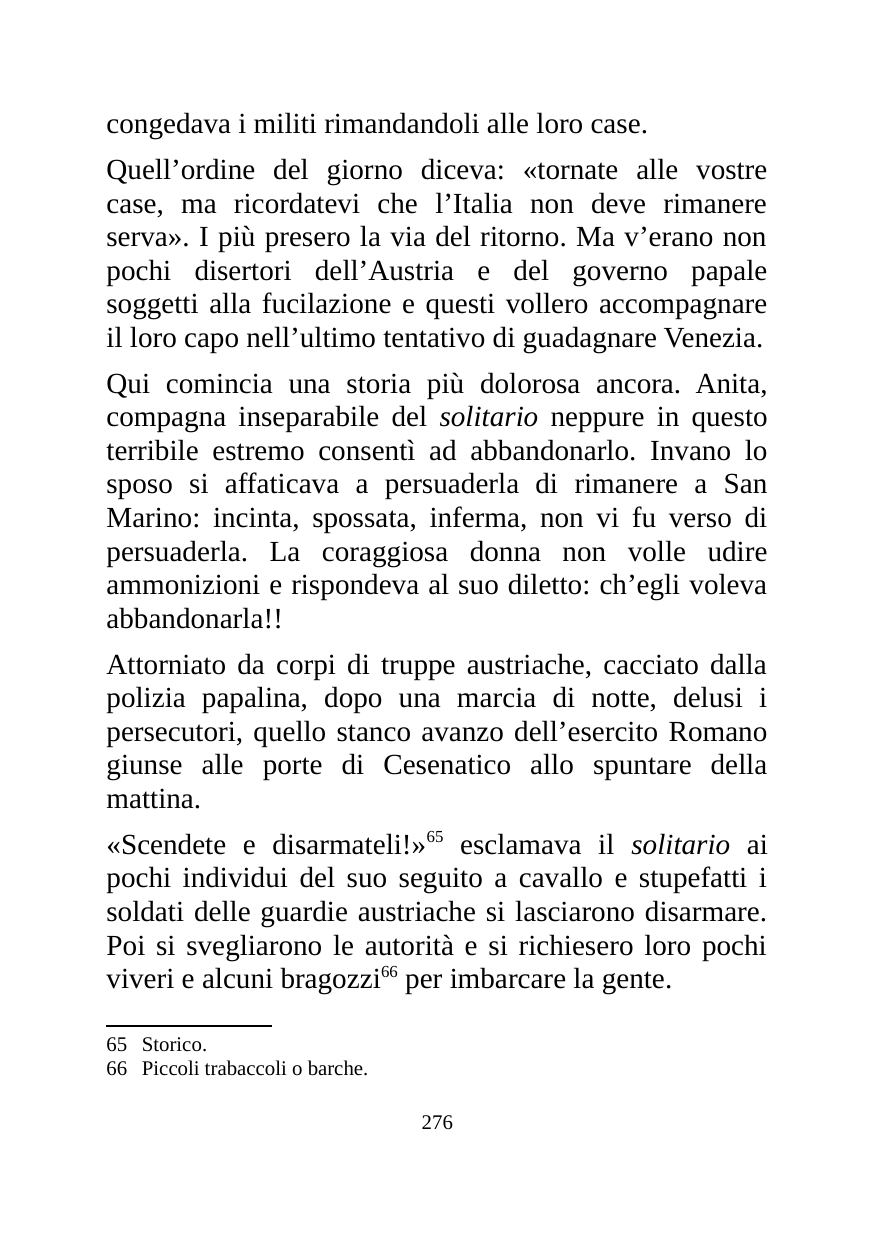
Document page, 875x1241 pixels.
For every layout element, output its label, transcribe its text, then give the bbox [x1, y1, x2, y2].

text Attorniato da corpi di truppe austriache, cacciato dalla polizia papalina, dopo una marcia di notte, delusi i persecutori, quello stanco avanzo dell’esercito Romano giunse alle porte di Cesenatico allo spuntare della mattina. [106, 647, 768, 814]
text Qui comincia una storia più dolorosa ancora. Anita, compagna inseparabile del solitario neppure in questo terribile estremo consentì ad abbandonarlo. Invano lo sposo si affaticava a persuaderla di rimanere a San Marino: incinta, spossata, inferma, non vi fu verso di persuaderla. La coraggiosa donna non volle udire ammonizioni e rispondeva al suo diletto: ch’egli voleva abbandonarla!! [106, 366, 768, 634]
text Quell’ordine del giorno diceva: «tornate alle vostre case, ma ricordatevi che l’Italia non deve rimanere serva». I più presero la via del ritorno. Ma v’erano non pochi disertori dell’Austria e del governo papale soggetti alla fucilazione e questi vollero accompagnare il loro capo nell’ultimo tentativo di guadagnare Venezia. [106, 152, 768, 353]
text Piccoli trabaccoli o barche. [106, 1056, 768, 1080]
text Storico. [106, 1032, 768, 1056]
text congedava i militi rimandandoli alle loro case. [106, 106, 768, 140]
text «Scendete e disarmateli!» esclamava il solitario ai pochi individui del suo seguito a cavallo e stupefatti i soldati delle guardie austriache si lasciarono disarmare. Poi si svegliarono le autorità e si richiesero loro pochi viveri e alcuni bragozzi per imbarcare la gente. [106, 827, 768, 995]
